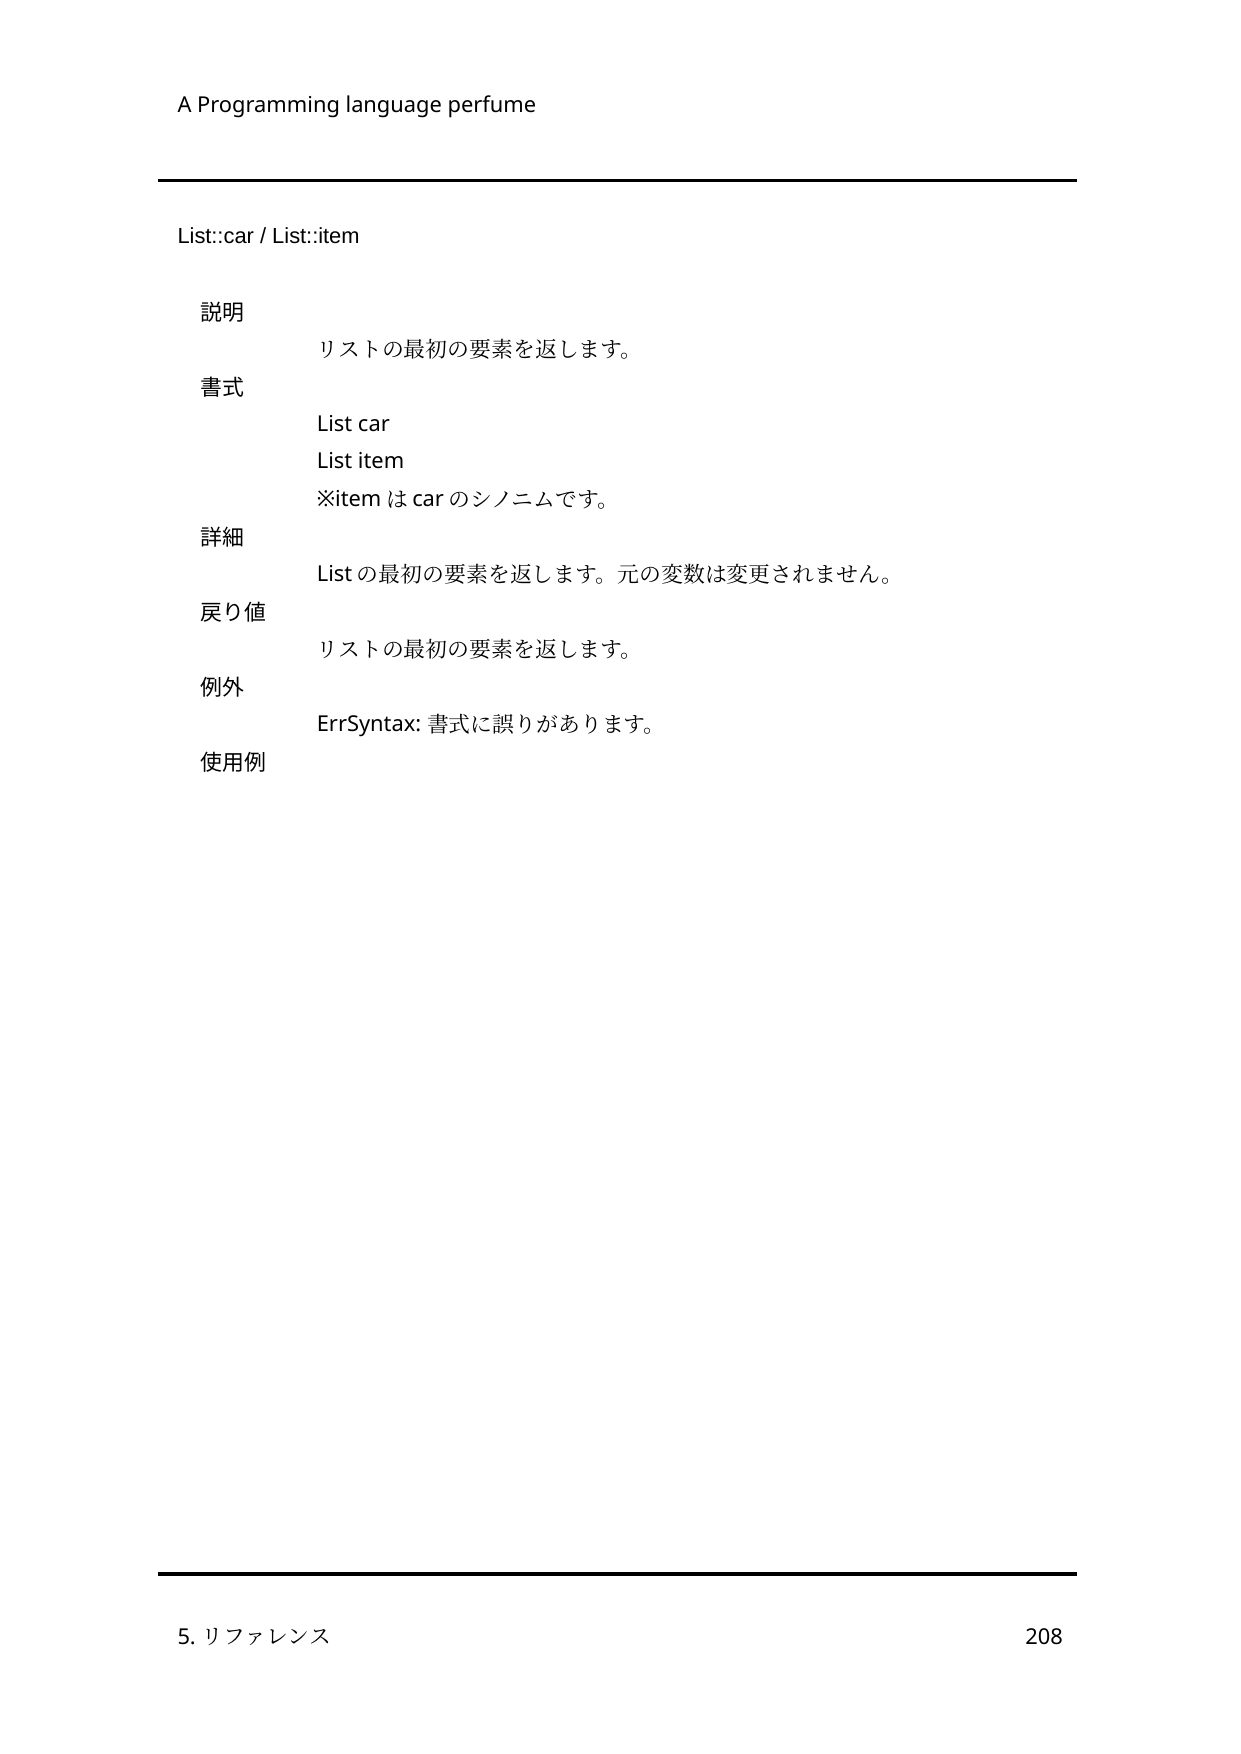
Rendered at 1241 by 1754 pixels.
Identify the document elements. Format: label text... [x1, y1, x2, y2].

table_cell 戻り値 [200, 592, 317, 667]
table_cell リストの最初の要素を返します。 [317, 592, 1063, 667]
table_cell [317, 742, 1063, 817]
table_cell 書式 [200, 367, 317, 517]
table_header 説明 [200, 292, 317, 367]
subtitle List::car / List::item [177, 217, 1063, 254]
table_cell 詳細 [200, 517, 317, 592]
table_cell 使用例 [200, 742, 317, 817]
table_cell List car List item ※itemはcarのシノニムです。 [317, 367, 1063, 517]
table_cell ErrSyntax: 書式に誤りがあります。 [317, 667, 1063, 742]
table_cell 例外 [200, 667, 317, 742]
table_cell Listの最初の要素を返します。元の変数は変更されません。 [317, 517, 1063, 592]
table_header リストの最初の要素を返します。 [317, 292, 1063, 367]
